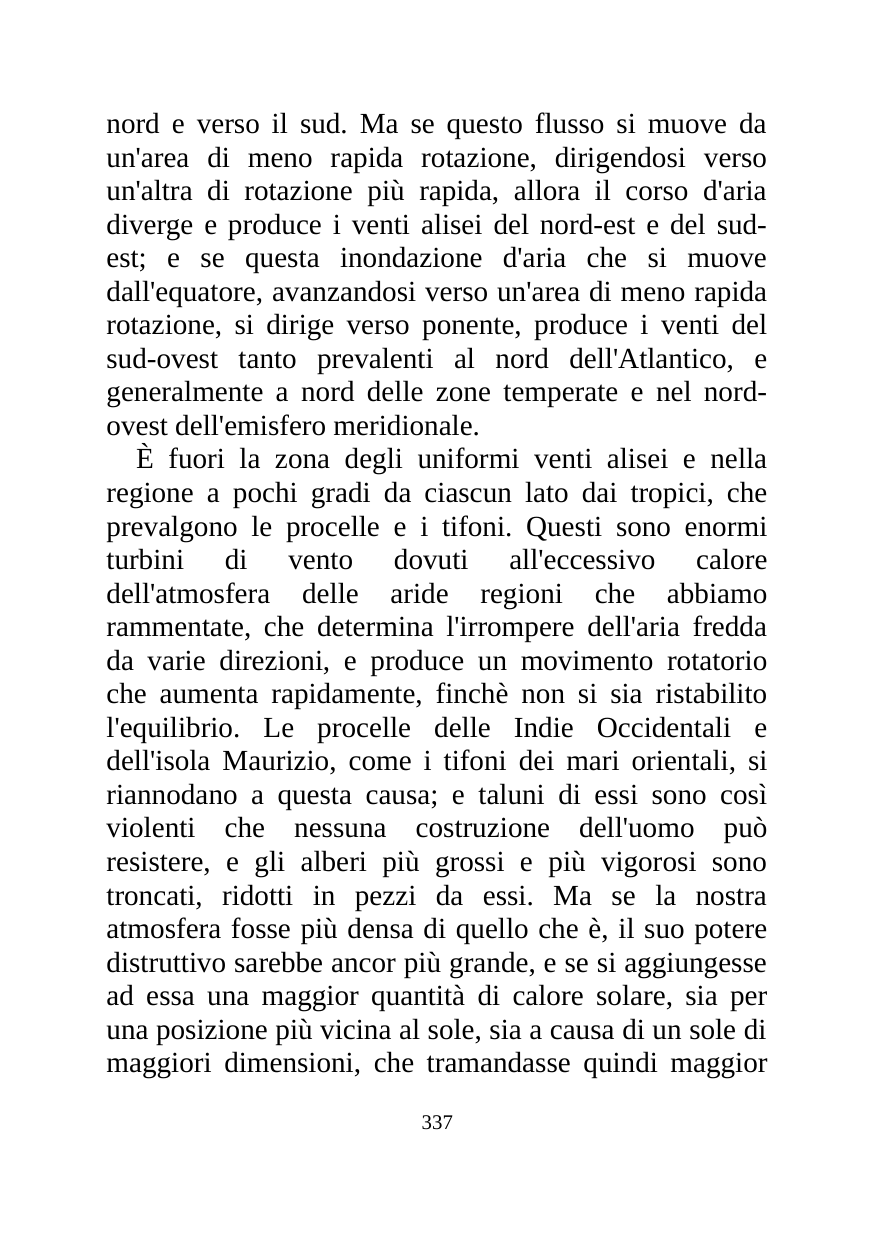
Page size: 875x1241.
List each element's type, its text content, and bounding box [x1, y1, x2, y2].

text È fuori la zona degli uniformi venti alisei e nella regione a pochi gradi da ciascun lato dai tropici, che prevalgono le procelle e i tifoni. Questi sono enormi turbini di vento dovuti all'eccessivo calore dell'atmosfera delle aride regioni che abbiamo rammentate, che determina l'irrompere dell'aria fredda da varie direzioni, e produce un movimento rotatorio che aumenta rapidamente, finchè non si sia ristabilito l'equilibrio. Le procelle delle Indie Occidentali e dell'isola Maurizio, come i tifoni dei mari orientali, si riannodano a questa causa; e taluni di essi sono così violenti che nessuna costruzione dell'uomo può resistere, e gli alberi più grossi e più vigorosi sono troncati, ridotti in pezzi da essi. Ma se la nostra atmosfera fosse più densa di quello che è, il suo potere distruttivo sarebbe ancor più grande, e se si aggiungesse ad essa una maggior quantità di calore solare, sia per una posizione più vicina al sole, sia a causa di un sole di maggiori dimensioni, che tramandasse quindi maggior [106, 442, 768, 1079]
text nord e verso il sud. Ma se questo flusso si muove da un'area di meno rapida rotazione, dirigendosi verso un'altra di rotazione più rapida, allora il corso d'aria diverge e produce i venti alisei del nord-est e del sud-est; e se questa inondazione d'aria che si muove dall'equatore, avanzandosi verso un'area di meno rapida rotazione, si dirige verso ponente, produce i venti del sud-ovest tanto prevalenti al nord dell'Atlantico, e generalmente a nord delle zone temperate e nel nord-ovest dell'emisfero meridionale. [106, 106, 768, 442]
